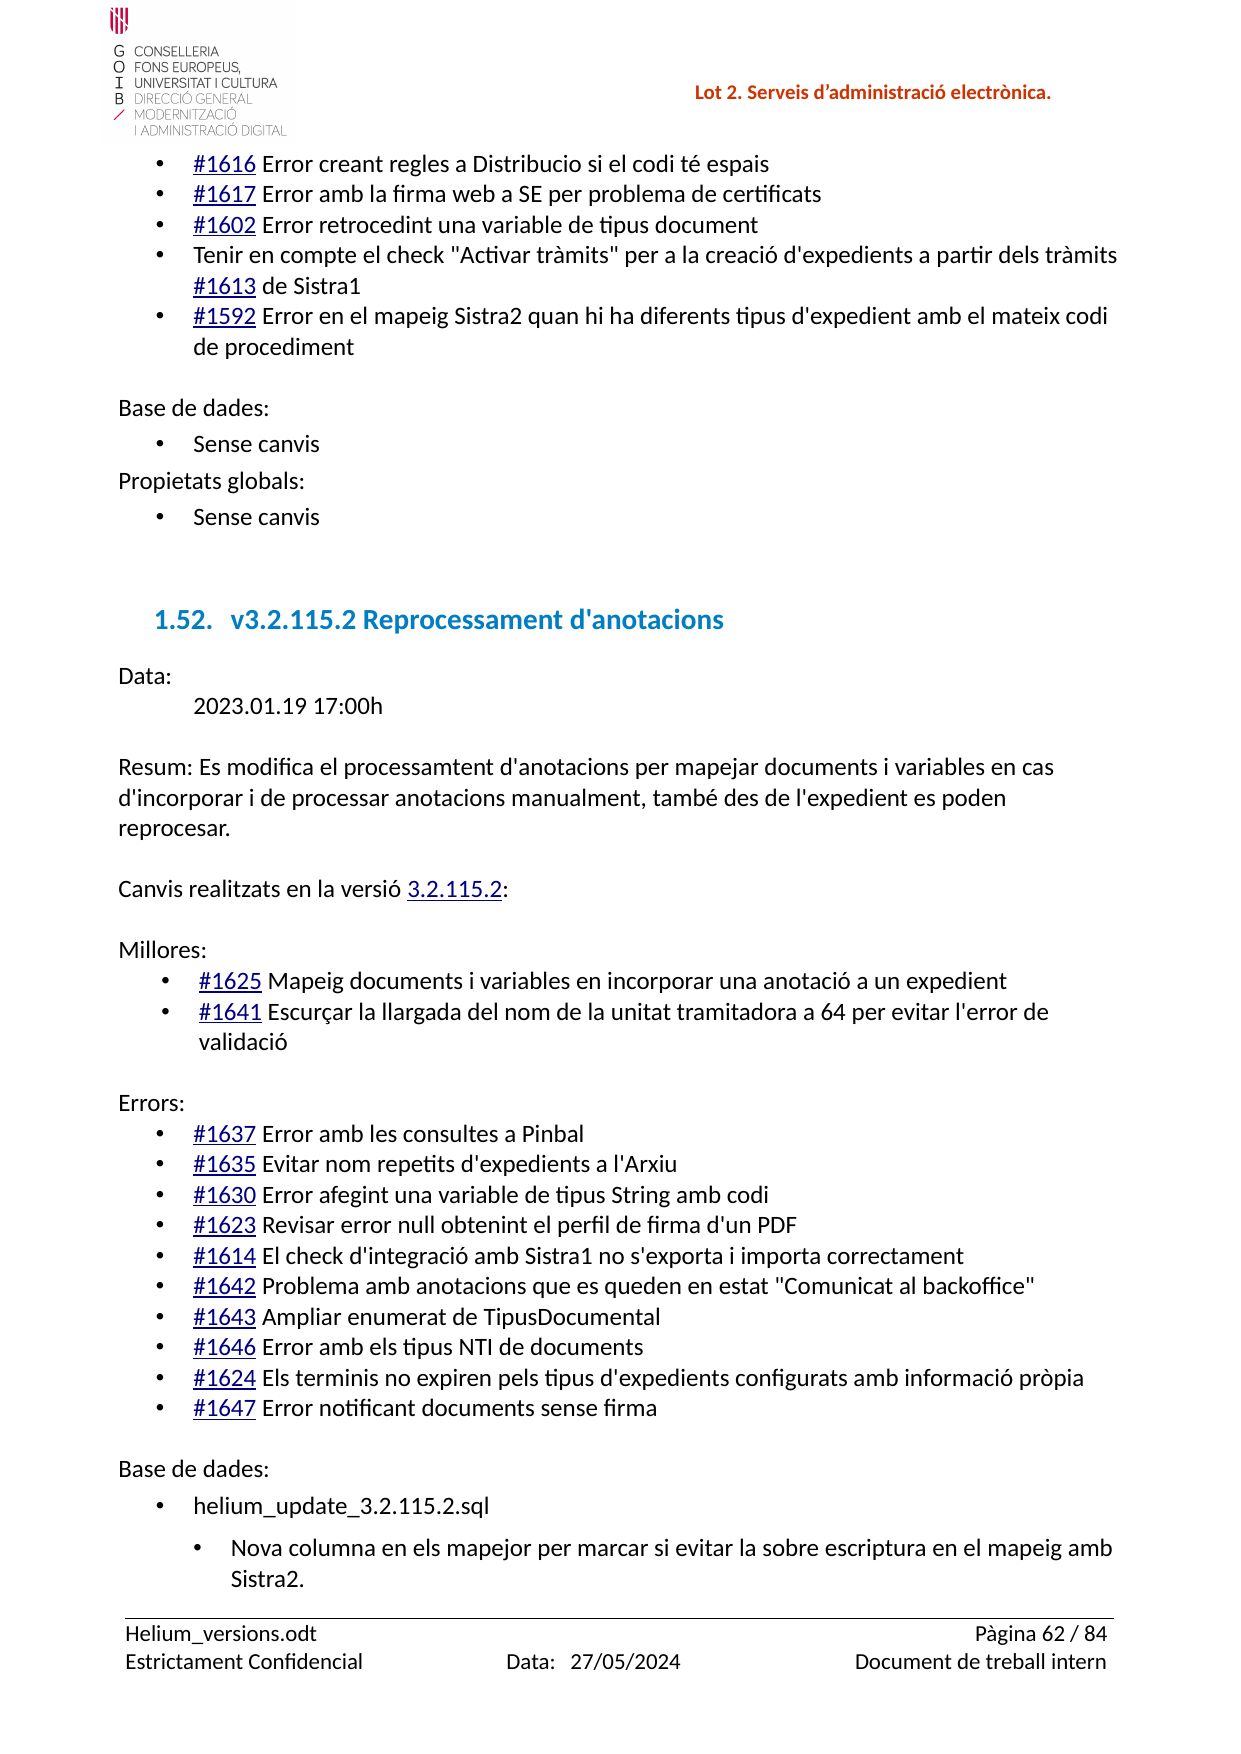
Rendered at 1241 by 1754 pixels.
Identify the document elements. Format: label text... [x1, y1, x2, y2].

list #1630 Error afegint una variable de tipus String amb codi [156, 1179, 1122, 1209]
list #1641 Escurçar la llargada del nom de la unitat tramitadora a 64 per evitar l'error de validació [161, 996, 1122, 1057]
subtitle v3.2.115.2 Reprocessament d'anotacions [153, 601, 1122, 636]
list Tenir en compte el check "Activar tràmits" per a la creació d'expedients a partir dels tràmits #1613 de Sistra1 [156, 239, 1122, 300]
text Canvis realitzats en la versió 3.2.115.2: [118, 874, 1122, 904]
list #1635 Evitar nom repetits d'expedients a l'Arxiu [156, 1148, 1122, 1179]
text Millores: [118, 935, 1122, 965]
list #1623 Revisar error null obtenint el perfil de firma d'un PDF [156, 1209, 1122, 1240]
list Sense canvis [156, 428, 1122, 459]
text Resum: Es modifica el processamtent d'anotacions per mapejar documents i variables en cas d'incorporar i de processar anotacions manualment, també des de l'expedient es poden reprocesar. [118, 752, 1122, 843]
text Errors: [118, 1087, 1122, 1118]
list helium_update_3.2.115.2.sql [156, 1490, 1122, 1521]
text Base de dades: [118, 1453, 1122, 1484]
list #1624 Els terminis no expiren pels tipus d'expedients configurats amb informació pròpia [156, 1362, 1122, 1392]
list #1616 Error creant regles a Distribucio si el codi té espais [156, 148, 1122, 178]
list #1642 Problema amb anotacions que es queden en estat "Comunicat al backoffice" [156, 1270, 1122, 1301]
list #1617 Error amb la firma web a SE per problema de certificats [156, 178, 1122, 209]
list #1625 Mapeig documents i variables en incorporar una anotació a un expedient [161, 965, 1122, 996]
text Propietats globals: [118, 465, 1122, 495]
list #1643 Ampliar enumerat de TipusDocumental [156, 1301, 1122, 1331]
picture [100, 0, 297, 144]
list #1614 El check d'integració amb Sistra1 no s'exporta i importa correctament [156, 1240, 1122, 1270]
list #1637 Error amb les consultes a Pinbal [156, 1118, 1122, 1148]
text Data: [118, 660, 1122, 691]
list Nova columna en els mapejor per marcar si evitar la sobre escriptura en el mapeig amb Sistra2. [193, 1532, 1122, 1593]
text Base de dades: [118, 392, 1122, 422]
list #1647 Error notificant documents sense firma [156, 1392, 1122, 1423]
list #1602 Error retrocedint una variable de tipus document [156, 209, 1122, 239]
list #1592 Error en el mapeig Sistra2 quan hi ha diferents tipus d'expedient amb el mateix codi de procediment [156, 300, 1122, 361]
list Sense canvis [156, 501, 1122, 532]
text 2023.01.19 17:00h [118, 691, 1122, 721]
list #1646 Error amb els tipus NTI de documents [156, 1331, 1122, 1362]
